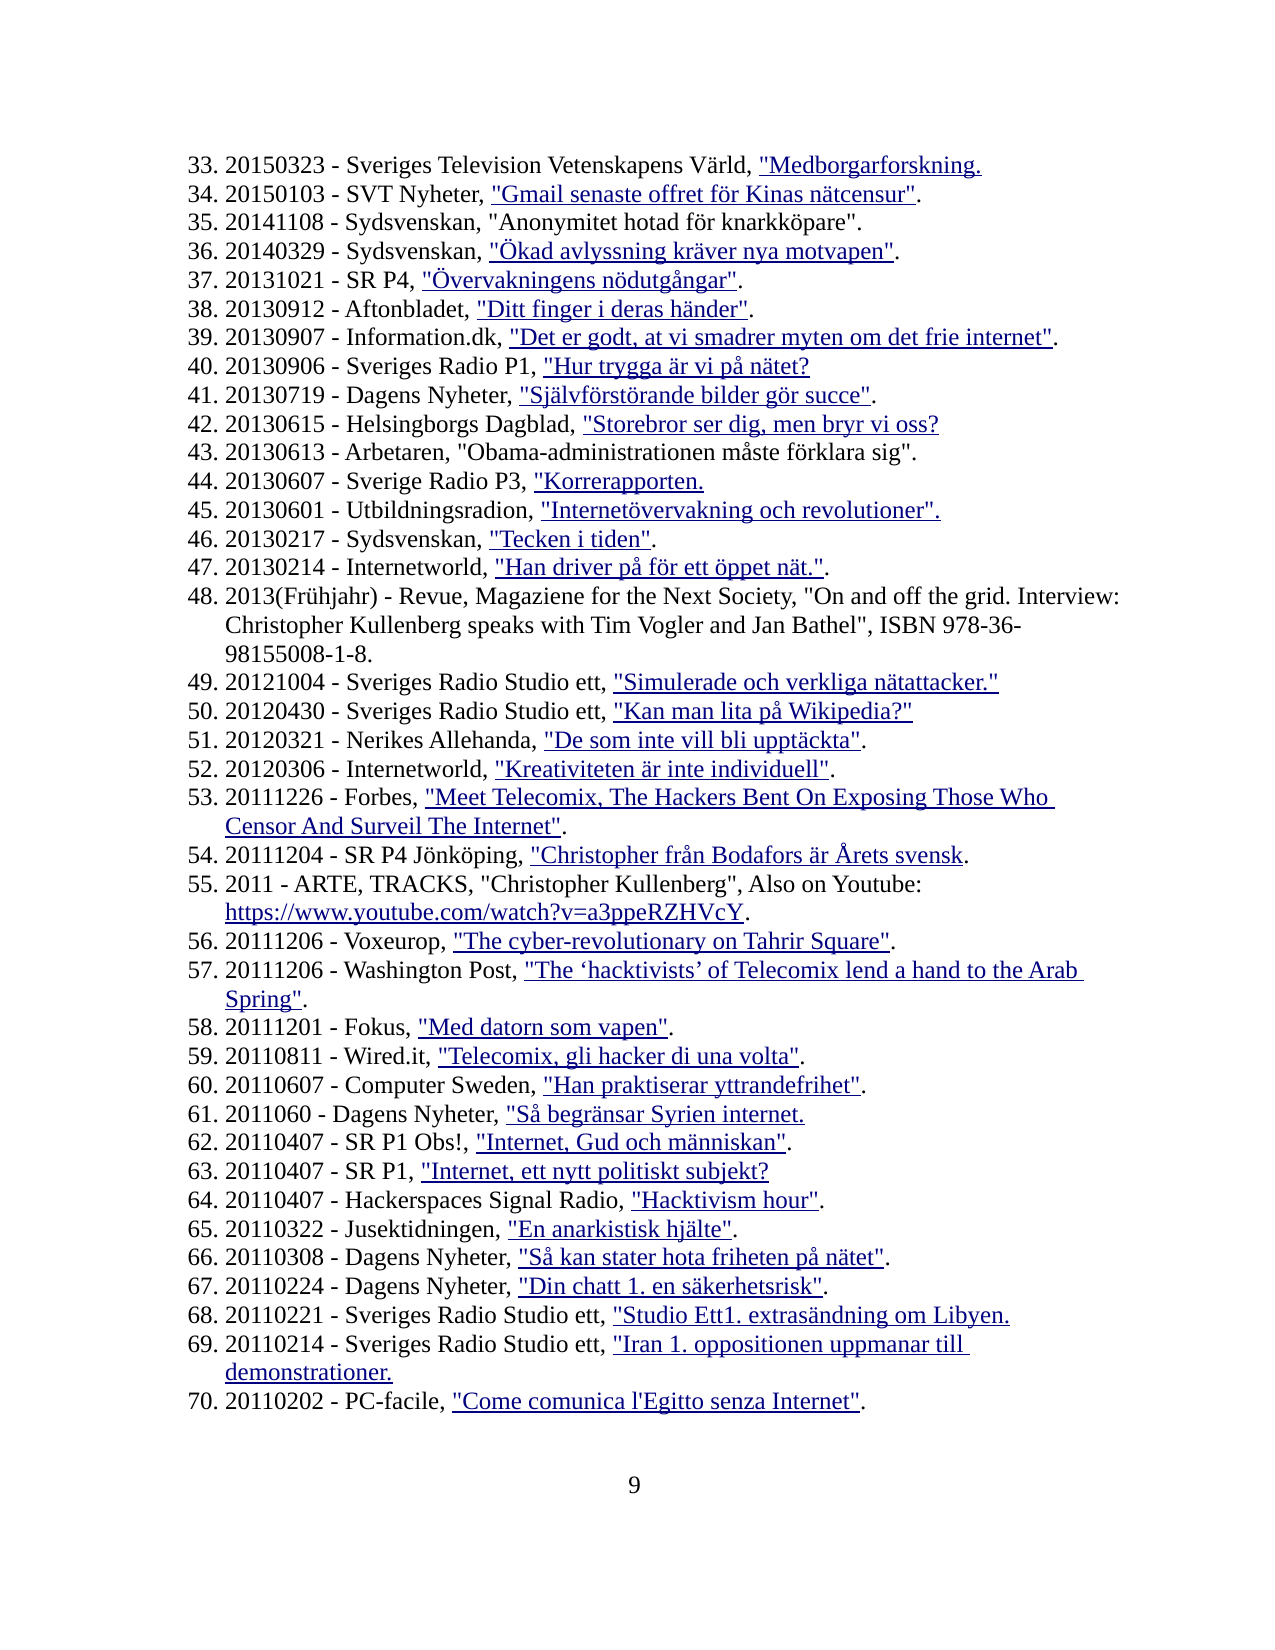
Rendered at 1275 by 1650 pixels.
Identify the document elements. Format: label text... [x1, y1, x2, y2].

list 20131021 - SR P4, "Övervakningens nödutgångar". [187, 265, 1125, 294]
list 20150103 - SVT Nyheter, "Gmail senaste offret för Kinas nätcensur". [187, 179, 1125, 207]
list 20110407 - SR P1 Obs!, "Internet, Gud och människan". [187, 1127, 1125, 1156]
list 2011 - ARTE, TRACKS, "Christopher Kullenberg", Also on Youtube: https://www.youtube.com/watch?v=a3ppeRZHVcY. [187, 869, 1125, 926]
list 20111206 - Washington Post, "The ‘hacktivists’ of Telecomix lend a hand to the Arab Spring". [187, 955, 1125, 1012]
list 20120321 - Nerikes Allehanda, "De som inte vill bli upptäckta". [187, 725, 1125, 754]
list 20110811 - Wired.it, "Telecomix, gli hacker di una volta". [187, 1041, 1125, 1070]
list 20110224 - Dagens Nyheter, "Din chatt 1. en säkerhetsrisk". [187, 1271, 1125, 1300]
list 20141108 - Sydsvenskan, "Anonymitet hotad för knarkköpare". [187, 207, 1125, 236]
list 20130912 - Aftonbladet, "Ditt finger i deras händer". [187, 294, 1125, 322]
list 20110607 - Computer Sweden, "Han praktiserar yttrandefrihet". [187, 1070, 1125, 1099]
list 20110322 - Jusektidningen, "En anarkistisk hjälte". [187, 1214, 1125, 1242]
list 20110202 - PC-facile, "Come comunica l'Egitto senza Internet". [187, 1386, 1125, 1415]
list 20111201 - Fokus, "Med datorn som vapen". [187, 1012, 1125, 1041]
list 20130217 - Sydsvenskan, "Tecken i tiden". [187, 524, 1125, 552]
list 20110407 - SR P1, "Internet, ett nytt politiskt subjekt? [187, 1156, 1125, 1185]
list 2013(Frühjahr) - Revue, Magaziene for the Next Society, "On and off the grid. Interview: Christopher Kullenberg speaks with Tim Vogler and Jan Bathel", ISBN 978-36-98155008-1-8. [187, 581, 1125, 667]
list 20140329 - Sydsvenskan, "Ökad avlyssning kräver nya motvapen". [187, 236, 1125, 265]
list 20111226 - Forbes, "Meet Telecomix, The Hackers Bent On Exposing Those Who Censor And Surveil The Internet". [187, 782, 1125, 840]
list 20130601 - Utbildningsradion, "Internetövervakning och revolutioner". [187, 495, 1125, 524]
list 20110221 - Sveriges Radio Studio ett, "Studio Ett1. extrasändning om Libyen. [187, 1300, 1125, 1329]
list 20130613 - Arbetaren, "Obama-administrationen måste förklara sig". [187, 437, 1125, 466]
list 20110214 - Sveriges Radio Studio ett, "Iran 1. oppositionen uppmanar till demonstrationer. [187, 1329, 1125, 1386]
list 20130615 - Helsingborgs Dagblad, "Storebror ser dig, men bryr vi oss? [187, 409, 1125, 437]
list 2011060 - Dagens Nyheter, "Så begränsar Syrien internet. [187, 1099, 1125, 1127]
list 20130906 - Sveriges Radio P1, "Hur trygga är vi på nätet? [187, 351, 1125, 380]
list 20110308 - Dagens Nyheter, "Så kan stater hota friheten på nätet". [187, 1242, 1125, 1271]
list 20130719 - Dagens Nyheter, "Självförstörande bilder gör succe". [187, 380, 1125, 409]
list 20130607 - Sverige Radio P3, "Korrerapporten. [187, 466, 1125, 495]
list 20110407 - Hackerspaces Signal Radio, "Hacktivism hour". [187, 1185, 1125, 1214]
list 20120430 - Sveriges Radio Studio ett, "Kan man lita på Wikipedia?" [187, 696, 1125, 725]
list 20121004 - Sveriges Radio Studio ett, "Simulerade och verkliga nätattacker." [187, 667, 1125, 696]
list 20111206 - Voxeurop, "The cyber-revolutionary on Tahrir Square". [187, 926, 1125, 955]
list 20111204 - SR P4 Jönköping, "Christopher från Bodafors är Årets svensk. [187, 840, 1125, 869]
list 20120306 - Internetworld, "Kreativiteten är inte individuell". [187, 754, 1125, 782]
list 20130214 - Internetworld, "Han driver på för ett öppet nät.". [187, 552, 1125, 581]
list 20150323 - Sveriges Television Vetenskapens Värld, "Medborgarforskning. [187, 150, 1125, 179]
list 20130907 - Information.dk, "Det er godt, at vi smadrer myten om det frie internet". [187, 322, 1125, 351]
